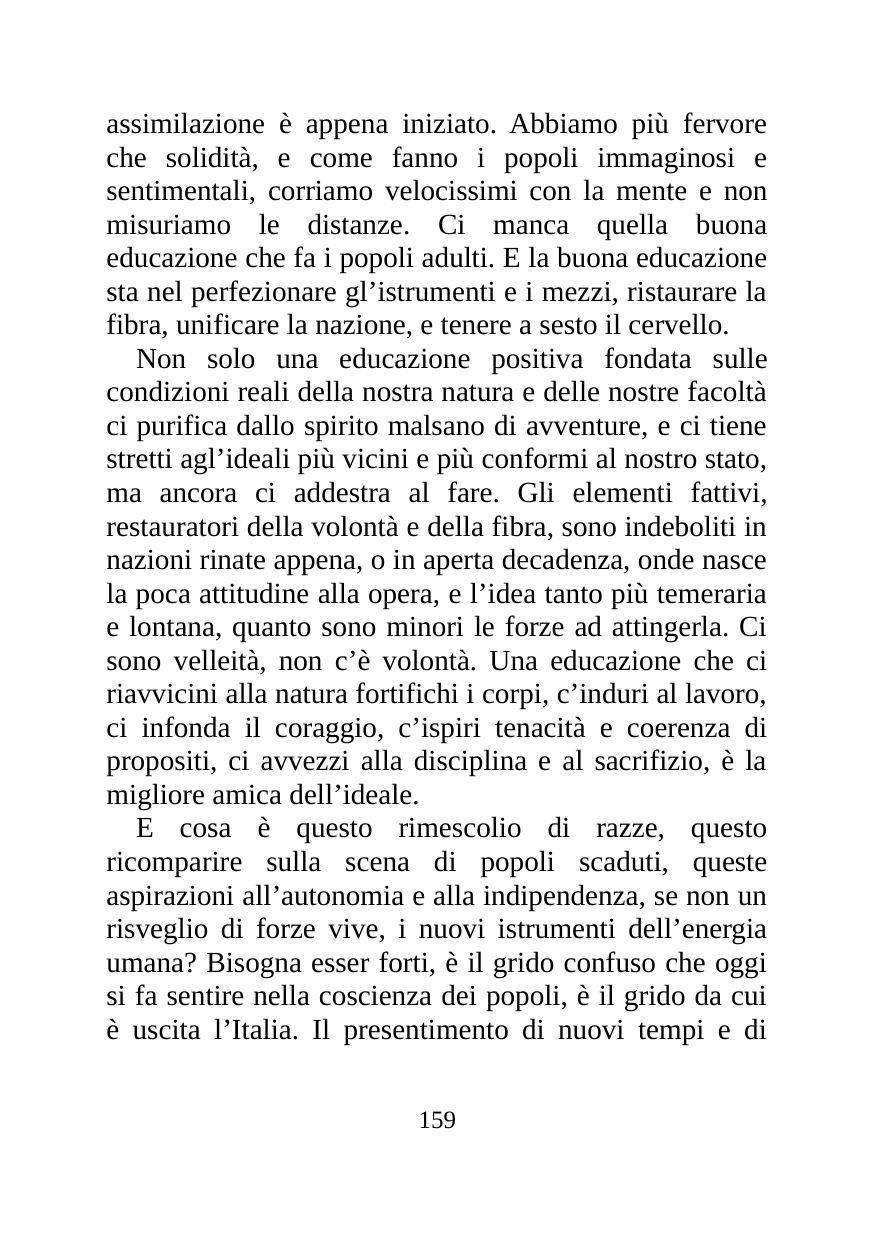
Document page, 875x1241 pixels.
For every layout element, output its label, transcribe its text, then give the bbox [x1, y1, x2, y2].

text Non solo una educazione positiva fondata sulle condizioni reali della nostra natura e delle nostre facoltà ci purifica dallo spirito malsano di avventure, e ci tiene stretti agl’ideali più vicini e più conformi al nostro stato, ma ancora ci addestra al fare. Gli elementi fattivi, restauratori della volontà e della fibra, sono indeboliti in nazioni rinate appena, o in aperta decadenza, onde nasce la poca attitudine alla opera, e l’idea tanto più temeraria e lontana, quanto sono minori le forze ad attingerla. Ci sono velleità, non c’è volontà. Una educazione che ci riavvicini alla natura fortifichi i corpi, c’induri al lavoro, ci infonda il coraggio, c’ispiri tenacità e coerenza di propositi, ci avvezzi alla disciplina e al sacrifizio, è la migliore amica dell’ideale. [106, 341, 768, 811]
text assimilazione è appena iniziato. Abbiamo più fervore che solidità, e come fanno i popoli immaginosi e sentimentali, corriamo velocissimi con la mente e non misuriamo le distanze. Ci manca quella buona educazione che fa i popoli adulti. E la buona educazione sta nel perfezionare gl’istrumenti e i mezzi, ristaurare la fibra, unificare la nazione, e tenere a sesto il cervello. [106, 106, 768, 341]
text E cosa è questo rimescolio di razze, questo ricomparire sulla scena di popoli scaduti, queste aspirazioni all’autonomia e alla indipendenza, se non un risveglio di forze vive, i nuovi istrumenti dell’energia umana? Bisogna esser forti, è il grido confuso che oggi si fa sentire nella coscienza dei popoli, è il grido da cui è uscita l’Italia. Il presentimento di nuovi tempi e di [106, 811, 768, 1045]
